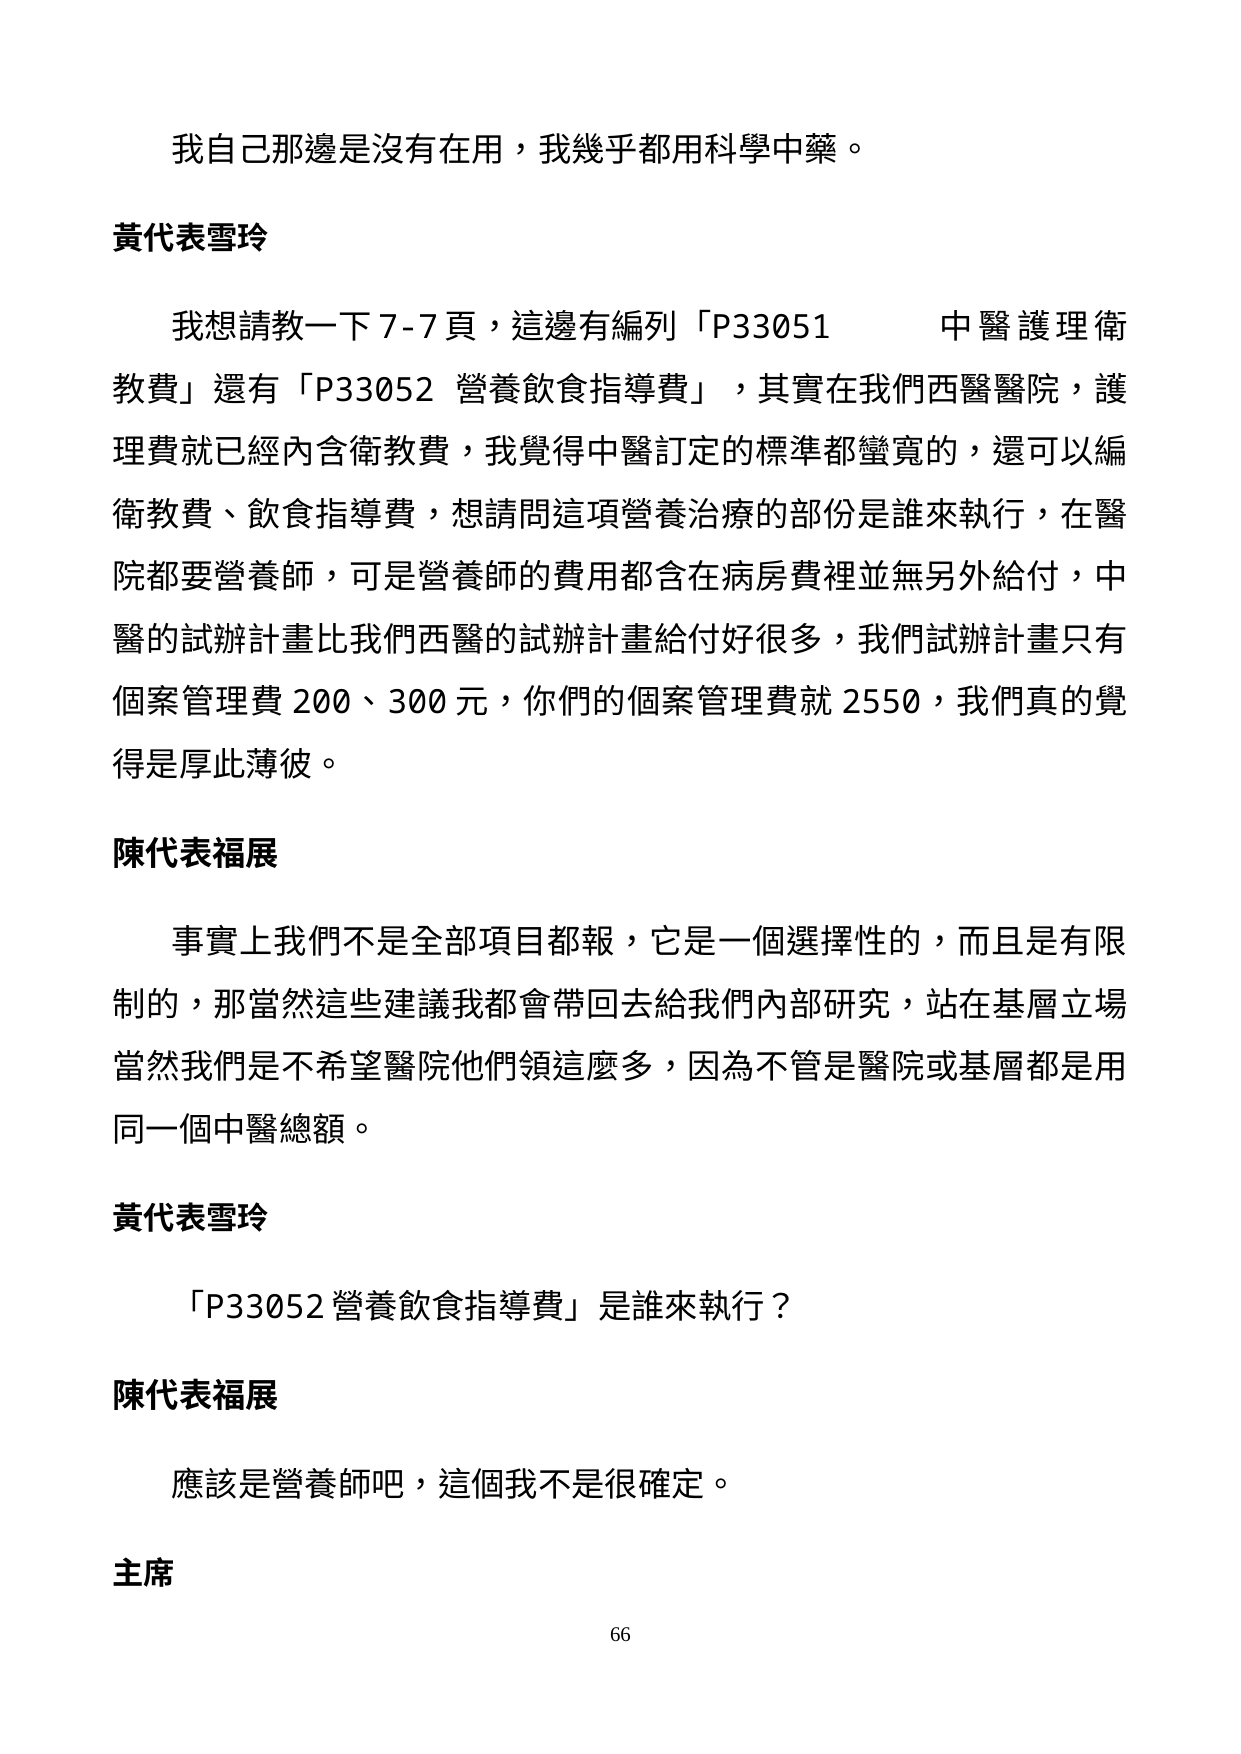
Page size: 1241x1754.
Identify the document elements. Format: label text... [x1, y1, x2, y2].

text 陳代表福展 [112, 809, 1128, 871]
text 陳代表福展 [112, 1351, 1128, 1414]
text 應該是營養師吧，這個我不是很確定。 [112, 1440, 1128, 1503]
text 事實上我們不是全部項目都報，它是一個選擇性的，而且是有限制的，那當然這些建議我都會帶回去給我們內部研究，站在基層立場當然我們是不希望醫院他們領這麼多，因為不管是醫院或基層都是用同一個中醫總額。 [112, 898, 1128, 1148]
text 黃代表雪玲 [112, 1174, 1128, 1236]
text 「P33052營養飲食指導費」是誰來執行？ [112, 1263, 1128, 1325]
text 我自己那邊是沒有在用，我幾乎都用科學中藥。 [112, 105, 1128, 168]
text 黃代表雪玲 [112, 194, 1128, 256]
text 主席 [112, 1529, 1128, 1591]
text 我想請教一下7-7頁，這邊有編列「P33051 中醫護理衛教費」還有「P33052 營養飲食指導費」，其實在我們西醫醫院，護理費就已經內含衛教費，我覺得中醫訂定的標準都蠻寬的，還可以編衛教費、飲食指導費，想請問這項營養治療的部份是誰來執行，在醫院都要營養師，可是營養師的費用都含在病房費裡並無另外給付，中醫的試辦計畫比我們西醫的試辦計畫給付好很多，我們試辦計畫只有個案管理費200、300元，你們的個案管理費就2550，我們真的覺得是厚此薄彼。 [112, 283, 1128, 783]
